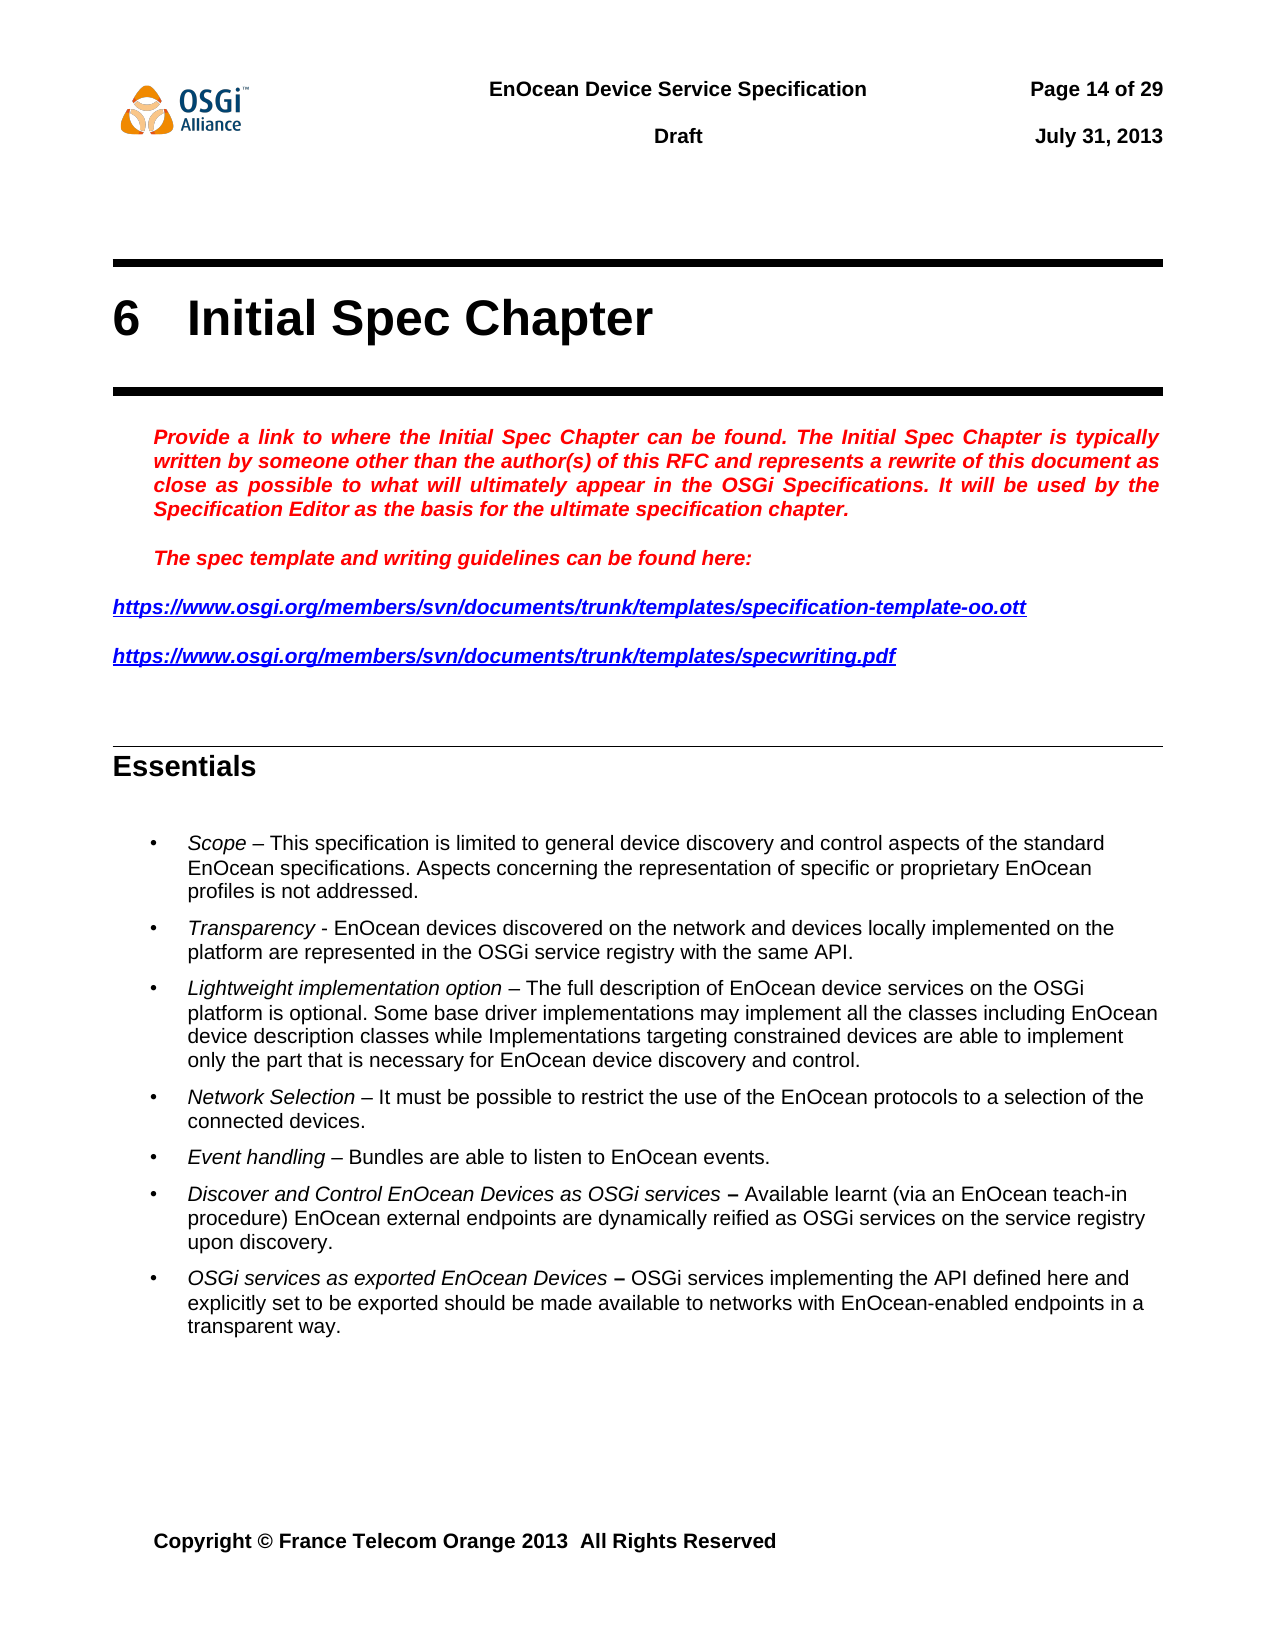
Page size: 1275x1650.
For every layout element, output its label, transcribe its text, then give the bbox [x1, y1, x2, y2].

text The spec template and writing guidelines can be found here: [153, 546, 1163, 569]
list Event handling – Bundles are able to listen to EnOcean events. [150, 1145, 1163, 1169]
picture [113, 78, 257, 142]
text https://www.osgi.org/members/svn/documents/trunk/templates/specwriting.pdf [112, 643, 1163, 667]
list OSGi services as exported EnOcean Devices – OSGi services implementing the API defined here and explicitly set to be exported should be made available to networks with EnOcean-enabled endpoints in a transparent way. [150, 1266, 1163, 1338]
list Transparency - EnOcean devices discovered on the network and devices locally implemented on the platform are represented in the OSGi service registry with the same API. [150, 916, 1163, 964]
text https://www.osgi.org/members/svn/documents/trunk/templates/specification-template-oo.ott [112, 594, 1163, 618]
list Discover and Control EnOcean Devices as OSGi services – Available learnt (via an EnOcean teach-in procedure) EnOcean external endpoints are dynamically reified as OSGi services on the service registry upon discovery. [150, 1182, 1163, 1254]
text Provide a link to where the Initial Spec Chapter can be found. The Initial Spec Chapter is typically written by someone other than the author(s) of this RFC and represents a rewrite of this document as close as possible to what will ultimately appear in the OSGi Specifications. It will be used by the Specification Editor as the basis for the ultimate specification chapter. [153, 425, 1163, 521]
list Lightweight implementation option – The full description of EnOcean device services on the OSGi platform is optional. Some base driver implementations may implement all the classes including EnOcean device description classes while Implementations targeting constrained devices are able to implement only the part that is necessary for EnOcean device discovery and control. [150, 976, 1163, 1072]
subtitle Initial Spec Chapter [112, 260, 1163, 396]
list Network Selection – It must be possible to restrict the use of the EnOcean protocols to a selection of the connected devices. [150, 1085, 1163, 1133]
list Scope – This specification is limited to general device discovery and control aspects of the standard EnOcean specifications. Aspects concerning the representation of specific or proprietary EnOcean profiles is not addressed. [150, 831, 1163, 903]
